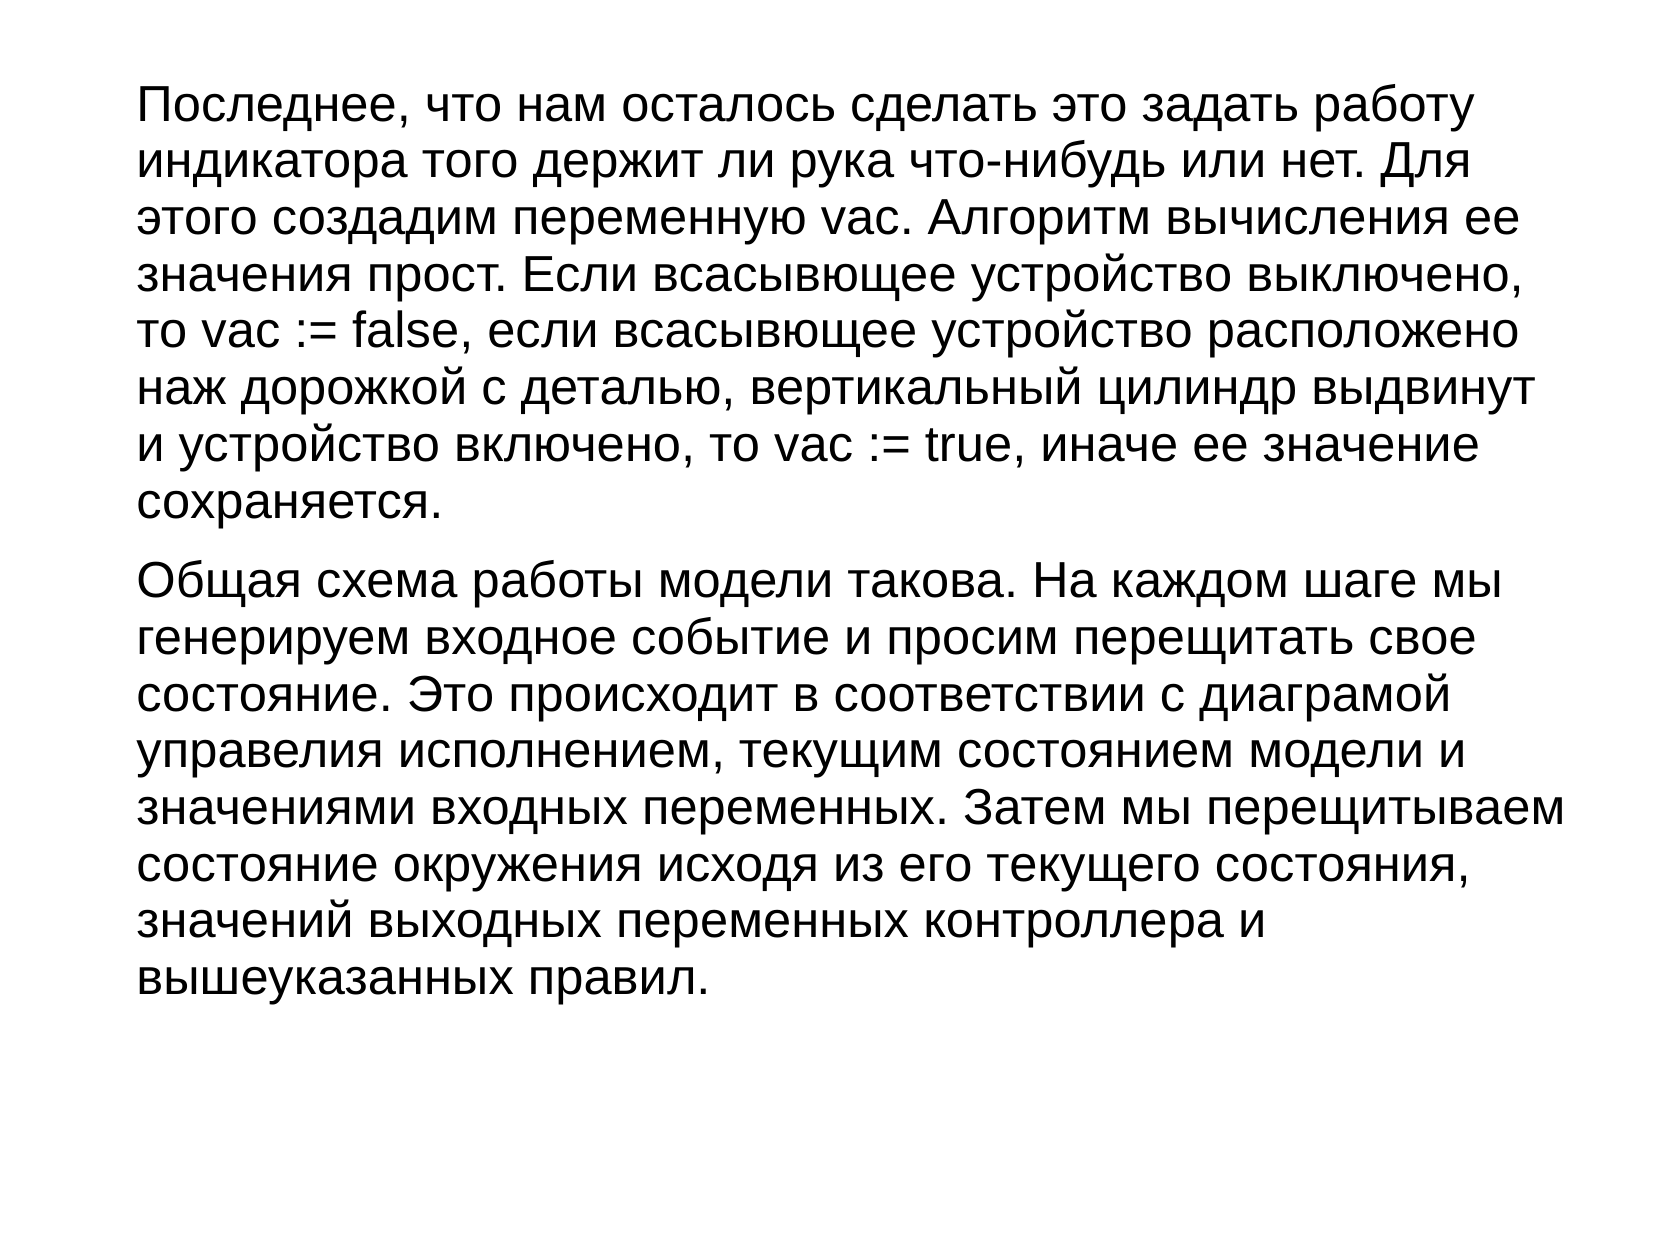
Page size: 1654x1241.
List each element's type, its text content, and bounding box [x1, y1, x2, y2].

list Последнее, что нам осталось сделать это задать работу индикатора того держит ли рука что-нибудь или нет. Для этого создадим переменную vac. Алгоритм вычисления ее значения прост. Если всасывющее устройство выключено, то vac := false, если всасывющее устройство расположено наж дорожкой с деталью, вертикальный цилиндр выдвинут и устройство включено, то vac := true, иначе ее значение сохраняется. Общая схема работы модели такова. На каждом шаге мы генерируем входное событие и просим перещитать свое состояние. Это происходит в соответствии с диаграмой управелия исполнением, текущим состоянием модели и значениями входных переменных. Затем мы перещитываем состояние окружения исходя из его текущего состояния, значений выходных переменных контроллера и вышеуказанных правил. [82, 75, 1571, 1010]
